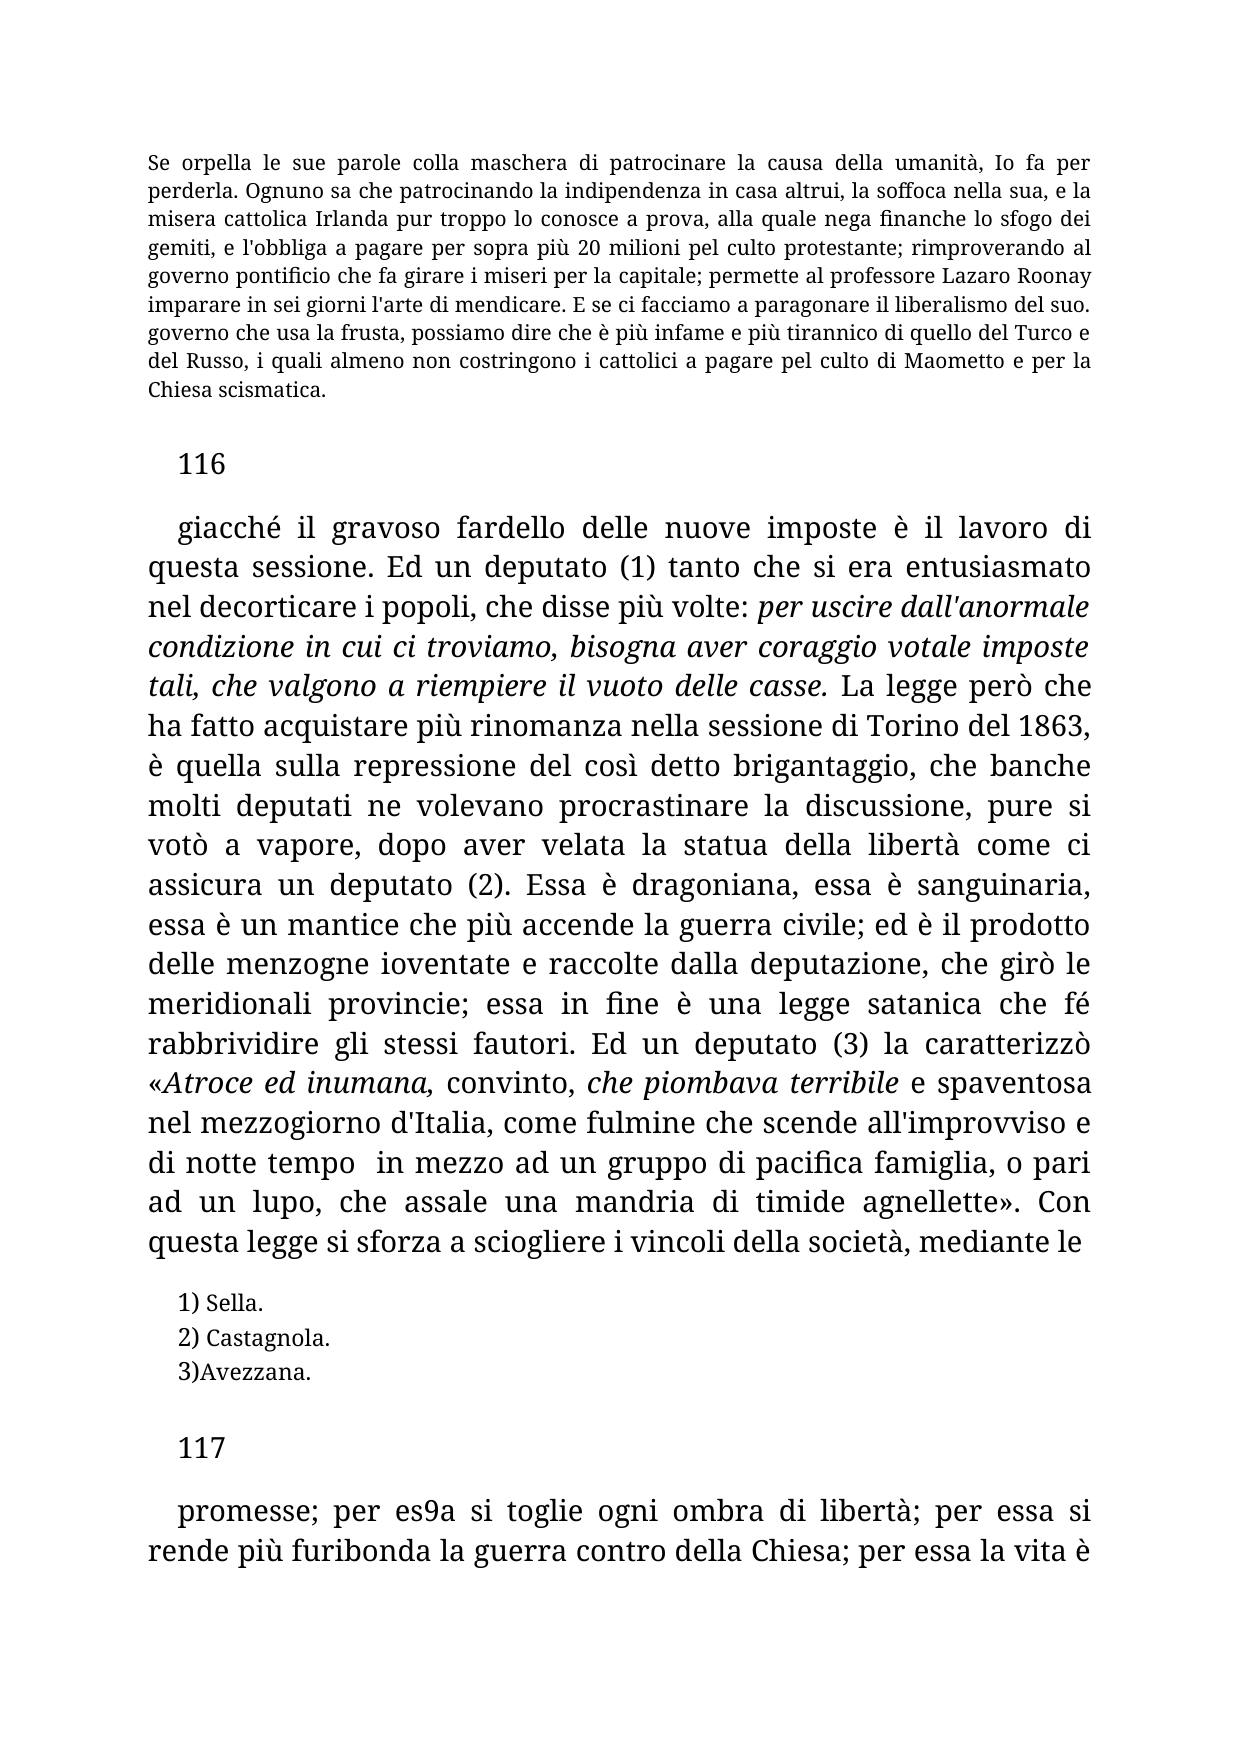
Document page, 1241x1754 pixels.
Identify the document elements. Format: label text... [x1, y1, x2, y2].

text promesse; per es9a si toglie ogni ombra di libertà; per essa si rende più furibonda la guerra contro della Chiesa; per essa la vita è [148, 1491, 1092, 1570]
text 117 [148, 1427, 1092, 1467]
text Se orpella le sue parole colla maschera di patrocinare la causa della umanità, Io fa per perderla. Ognuno sa che patrocinando la indipendenza in casa altrui, la soffoca nella sua, e la misera cattolica Irlanda pur troppo lo conosce a prova, alla quale nega finanche lo sfogo dei gemiti, e l'obbliga a pagare per sopra più 20 milioni pel culto protestante; rimproverando al governo pontificio che fa girare i miseri per la capitale; permette al professore Lazaro Roonay imparare in sei giorni l'arte di mendicare. E se ci facciamo a paragonare il liberalismo del suo. governo che usa la frusta, possiamo dire che è più infame e più tirannico di quello del Turco e del Russo, i quali almeno non costringono i cattolici a pagare pel culto di Maometto e per la Chiesa scismatica. [148, 148, 1092, 403]
list Avezzana. [177, 1353, 1092, 1387]
text 116 [148, 443, 1092, 483]
list Sella. [177, 1285, 1092, 1319]
text giacché il gravoso fardello delle nuove imposte è il lavoro di questa sessione. Ed un deputato (1) tanto che si era entusiasmato nel decorticare i popoli, che disse più volte: per uscire dall'anormale condizione in cui ci troviamo, bisogna aver coraggio votale imposte tali, che valgono a riempiere il vuoto delle casse. La legge però che ha fatto acquistare più rinomanza nella sessione di Torino del 1863, è quella sulla repressione del così detto brigantaggio, che banche molti deputati ne volevano procrastinare la discussione, pure si votò a vapore, dopo aver velata la statua della libertà come ci assicura un deputato (2). Essa è dragoniana, essa è sanguinaria, essa è un mantice che più accende la guerra civile; ed è il prodotto delle menzogne ioventate e raccolte dalla deputazione, che girò le meridionali provincie; essa in fine è una legge satanica che fé rabbrividire gli stessi fautori. Ed un deputato (3) la caratterizzò «Atroce ed inumana, convinto, che piombava terribile e spaventosa nel mezzogiorno d'Italia, come fulmine che scende all'improvviso e di notte tempo in mezzo ad un gruppo di pacifica famiglia, o pari ad un lupo, che assale una mandria di timide agnellette». Con questa legge si sforza a sciogliere i vincoli della società, mediante le [148, 507, 1092, 1261]
list Castagnola. [177, 1319, 1092, 1353]
